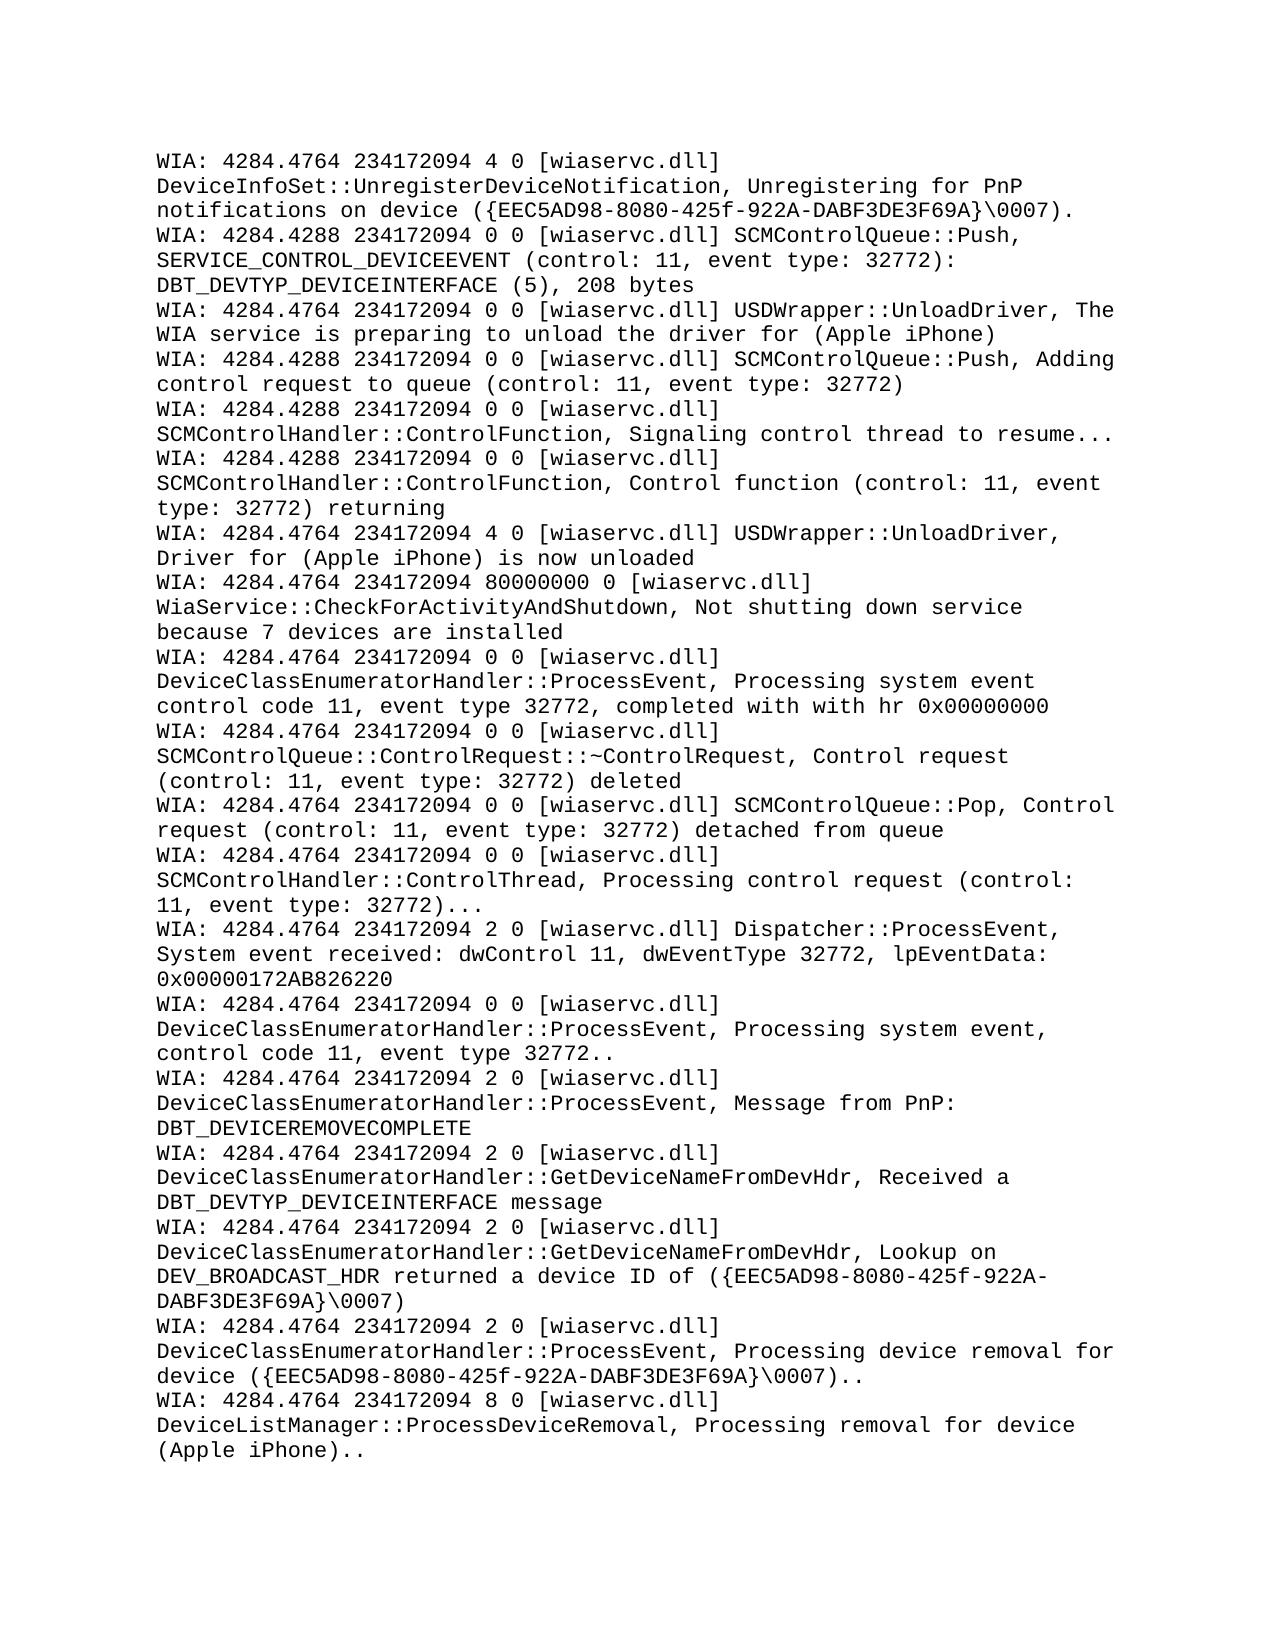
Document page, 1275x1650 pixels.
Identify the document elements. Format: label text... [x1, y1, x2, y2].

text WIA: 4284.4764 234172094 0 0 [wiaservc.dll] DeviceClassEnumeratorHandler::ProcessEvent, Processing system event, control code 11, event type 32772.. [156, 993, 1118, 1067]
text WIA: 4284.4288 234172094 0 0 [wiaservc.dll] SCMControlQueue::Push, SERVICE_CONTROL_DEVICEEVENT (control: 11, event type: 32772): DBT_DEVTYP_DEVICEINTERFACE (5), 208 bytes [156, 224, 1118, 299]
text WIA: 4284.4288 234172094 0 0 [wiaservc.dll] SCMControlHandler::ControlFunction, Signaling control thread to resume... [156, 398, 1118, 447]
text WIA: 4284.4764 234172094 2 0 [wiaservc.dll] Dispatcher::ProcessEvent, System event received: dwControl 11, dwEventType 32772, lpEventData: 0x00000172AB826220 [156, 918, 1118, 993]
text WIA: 4284.4764 234172094 4 0 [wiaservc.dll] DeviceInfoSet::UnregisterDeviceNotification, Unregistering for PnP notifications on device ({EEC5AD98-8080-425f-922A-DABF3DE3F69A}\0007). [156, 150, 1118, 224]
text WIA: 4284.4764 234172094 0 0 [wiaservc.dll] SCMControlQueue::Pop, Control request (control: 11, event type: 32772) detached from queue [156, 794, 1118, 844]
text WIA: 4284.4764 234172094 2 0 [wiaservc.dll] DeviceClassEnumeratorHandler::ProcessEvent, Processing device removal for device ({EEC5AD98-8080-425f-922A-DABF3DE3F69A}\0007).. [156, 1315, 1118, 1389]
text WIA: 4284.4764 234172094 4 0 [wiaservc.dll] USDWrapper::UnloadDriver, Driver for (Apple iPhone) is now unloaded [156, 522, 1118, 571]
text WIA: 4284.4764 234172094 0 0 [wiaservc.dll] DeviceClassEnumeratorHandler::ProcessEvent, Processing system event control code 11, event type 32772, completed with with hr 0x00000000 [156, 646, 1118, 720]
text WIA: 4284.4764 234172094 2 0 [wiaservc.dll] DeviceClassEnumeratorHandler::ProcessEvent, Message from PnP: DBT_DEVICEREMOVECOMPLETE [156, 1067, 1118, 1142]
text WIA: 4284.4288 234172094 0 0 [wiaservc.dll] SCMControlQueue::Push, Adding control request to queue (control: 11, event type: 32772) [156, 348, 1118, 398]
text WIA: 4284.4764 234172094 2 0 [wiaservc.dll] DeviceClassEnumeratorHandler::GetDeviceNameFromDevHdr, Lookup on DEV_BROADCAST_HDR returned a device ID of ({EEC5AD98-8080-425f-922A-DABF3DE3F69A}\0007) [156, 1216, 1118, 1315]
text WIA: 4284.4764 234172094 0 0 [wiaservc.dll] USDWrapper::UnloadDriver, The WIA service is preparing to unload the driver for (Apple iPhone) [156, 299, 1118, 348]
text WIA: 4284.4288 234172094 0 0 [wiaservc.dll] SCMControlHandler::ControlFunction, Control function (control: 11, event type: 32772) returning [156, 447, 1118, 522]
text WIA: 4284.4764 234172094 2 0 [wiaservc.dll] DeviceClassEnumeratorHandler::GetDeviceNameFromDevHdr, Received a DBT_DEVTYP_DEVICEINTERFACE message [156, 1142, 1118, 1216]
text WIA: 4284.4764 234172094 0 0 [wiaservc.dll] SCMControlHandler::ControlThread, Processing control request (control: 11, event type: 32772)... [156, 844, 1118, 918]
text WIA: 4284.4764 234172094 8 0 [wiaservc.dll] DeviceListManager::ProcessDeviceRemoval, Processing removal for device (Apple iPhone).. [156, 1389, 1118, 1464]
text WIA: 4284.4764 234172094 80000000 0 [wiaservc.dll] WiaService::CheckForActivityAndShutdown, Not shutting down service because 7 devices are installed [156, 571, 1118, 646]
text WIA: 4284.4764 234172094 0 0 [wiaservc.dll] SCMControlQueue::ControlRequest::~ControlRequest, Control request (control: 11, event type: 32772) deleted [156, 720, 1118, 794]
